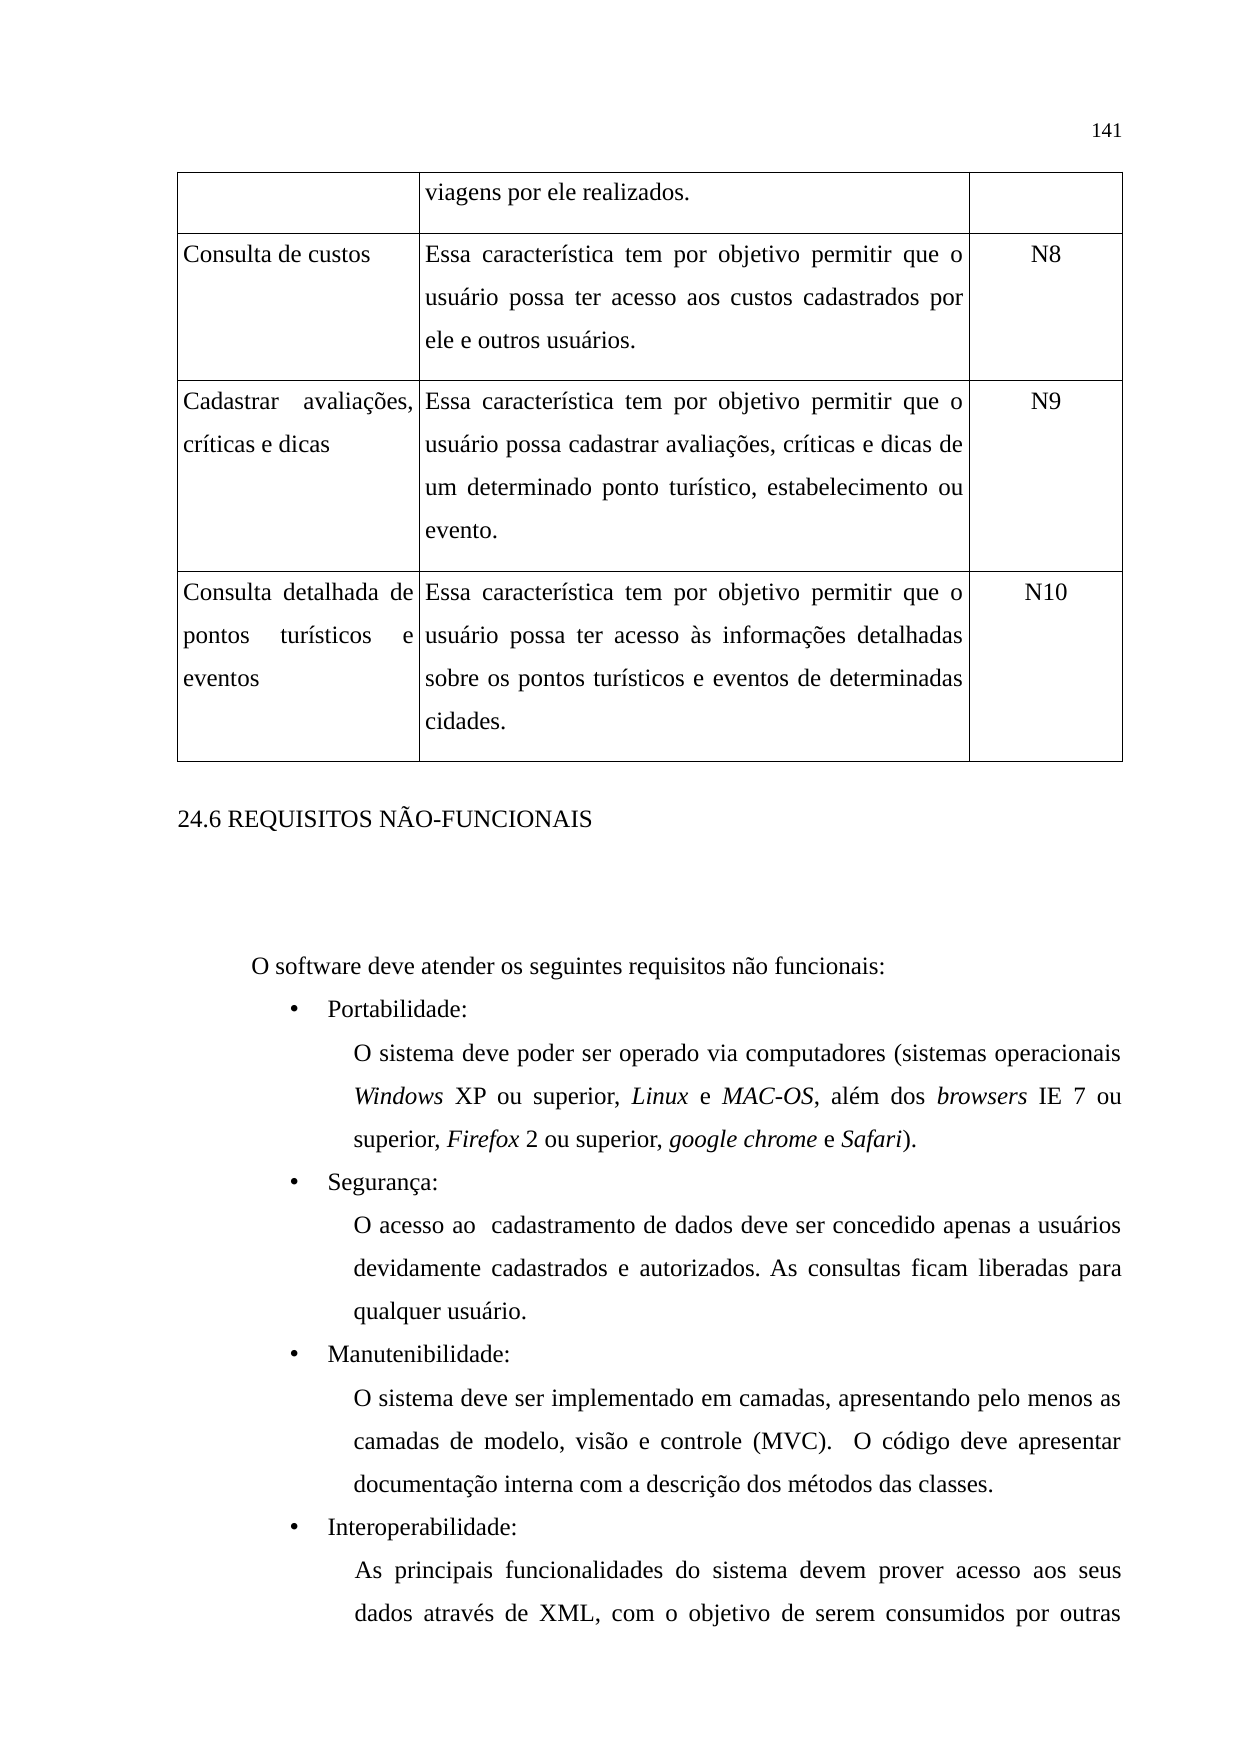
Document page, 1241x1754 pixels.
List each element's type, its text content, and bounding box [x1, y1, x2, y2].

table_cell [970, 173, 1122, 233]
table_cell Consulta de custos [178, 234, 419, 380]
table_cell N9 [970, 381, 1122, 571]
list Manutenibilidade: [290, 1339, 1122, 1368]
text O software deve atender os seguintes requisitos não funcionais: [177, 951, 1122, 980]
text O acesso ao cadastramento de dados deve ser concedido apenas a usuários devidamente cadastrados e autorizados. As consultas ficam liberadas para qualquer usuário. [353, 1210, 1122, 1325]
table_cell Essa característica tem por objetivo permitir que o usuário possa ter acesso aos custos cadastrados por ele e outros usuários. [420, 234, 969, 380]
list O sistema deve ser implementado em camadas, apresentando pelo menos as camadas de modelo, visão e controle (MVC). O código deve apresentar documentação interna com a descrição dos métodos das classes. [353, 1383, 1122, 1498]
table_cell [178, 173, 419, 233]
table_cell Cadastrar avaliações, críticas e dicas [178, 381, 419, 571]
text O sistema deve poder ser operado via computadores (sistemas operacionais Windows XP ou superior, Linux e MAC-OS, além dos browsers IE 7 ou superior, Firefox 2 ou superior, google chrome e Safari). [353, 1038, 1122, 1153]
list Interoperabilidade: [290, 1512, 1122, 1541]
list Portabilidade: [290, 994, 1122, 1023]
table_cell N10 [970, 572, 1122, 761]
list Segurança: [290, 1167, 1122, 1196]
table_cell Consulta detalhada de pontos turísticos e eventos [178, 572, 419, 761]
table_cell Essa característica tem por objetivo permitir que o usuário possa ter acesso às informações detalhadas sobre os pontos turísticos e eventos de determinadas cidades. [420, 572, 969, 761]
table_cell Essa característica tem por objetivo permitir que o usuário possa cadastrar avaliações, críticas e dicas de um determinado ponto turístico, estabelecimento ou evento. [420, 381, 969, 571]
table_cell N8 [970, 234, 1122, 380]
table_cell viagens por ele realizados. [420, 173, 969, 233]
subtitle Requisitos não-funcionais [177, 804, 1122, 833]
list As principais funcionalidades do sistema devem prover acesso aos seus dados através de XML, com o objetivo de serem consumidos por outras [354, 1555, 1122, 1627]
